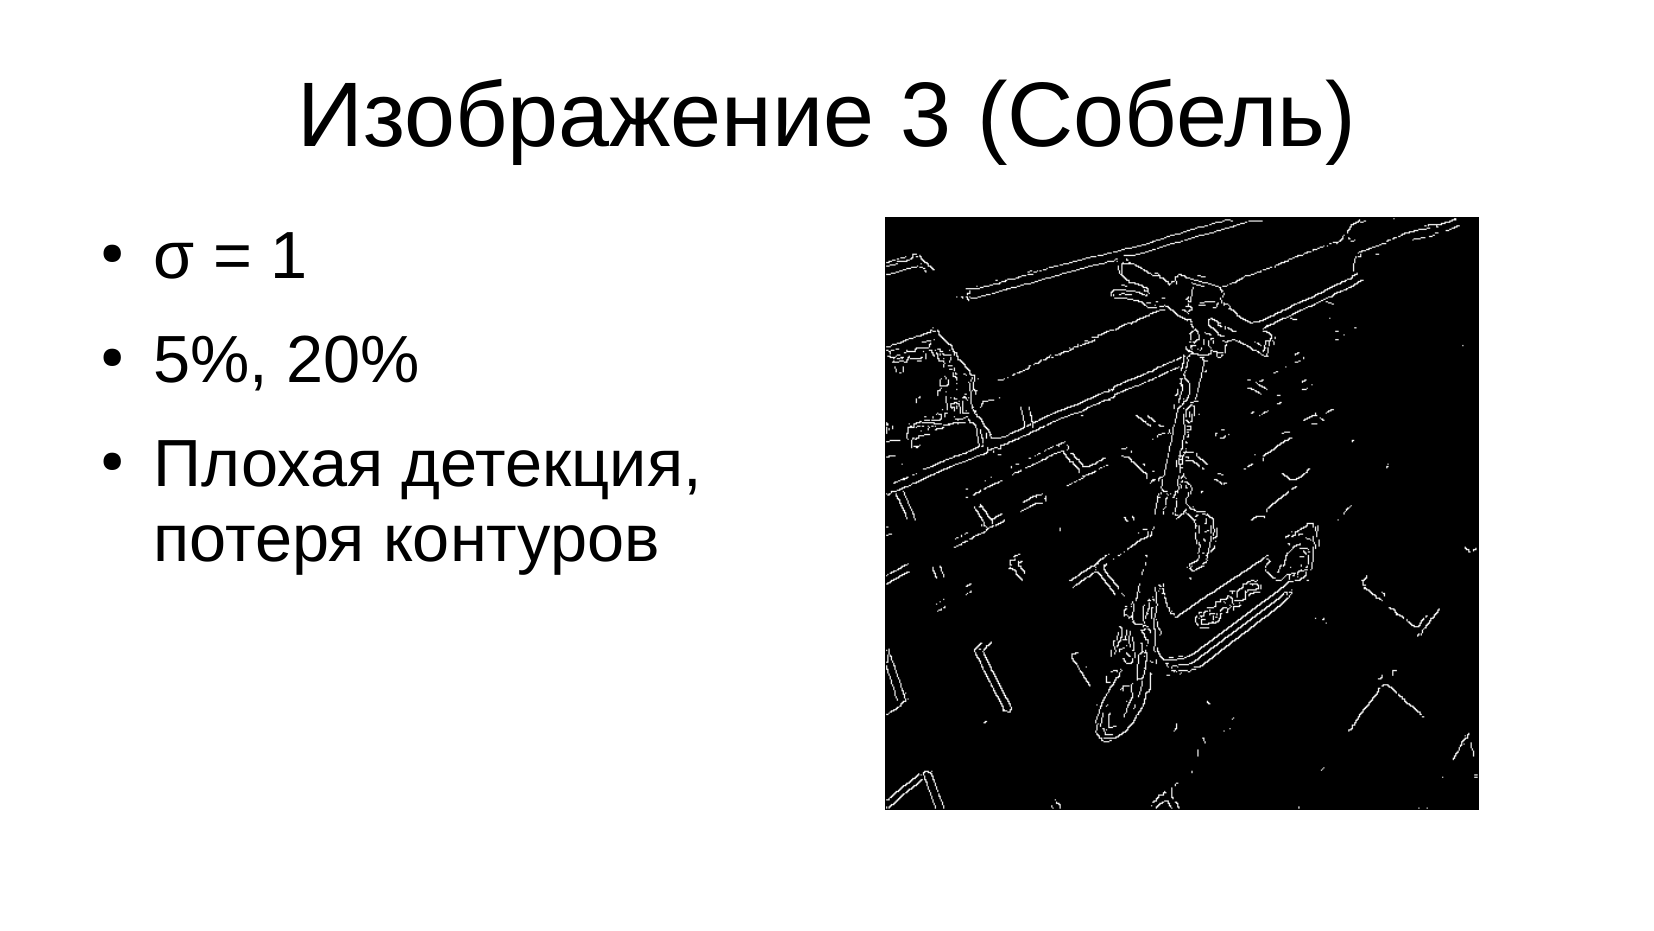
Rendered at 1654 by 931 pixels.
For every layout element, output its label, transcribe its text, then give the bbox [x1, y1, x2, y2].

picture [885, 217, 1479, 810]
list σ = 1 5%, 20% Плохая детекция, потеря контуров [82, 217, 809, 758]
title Изображение 3 (Собель) [82, 37, 1571, 193]
